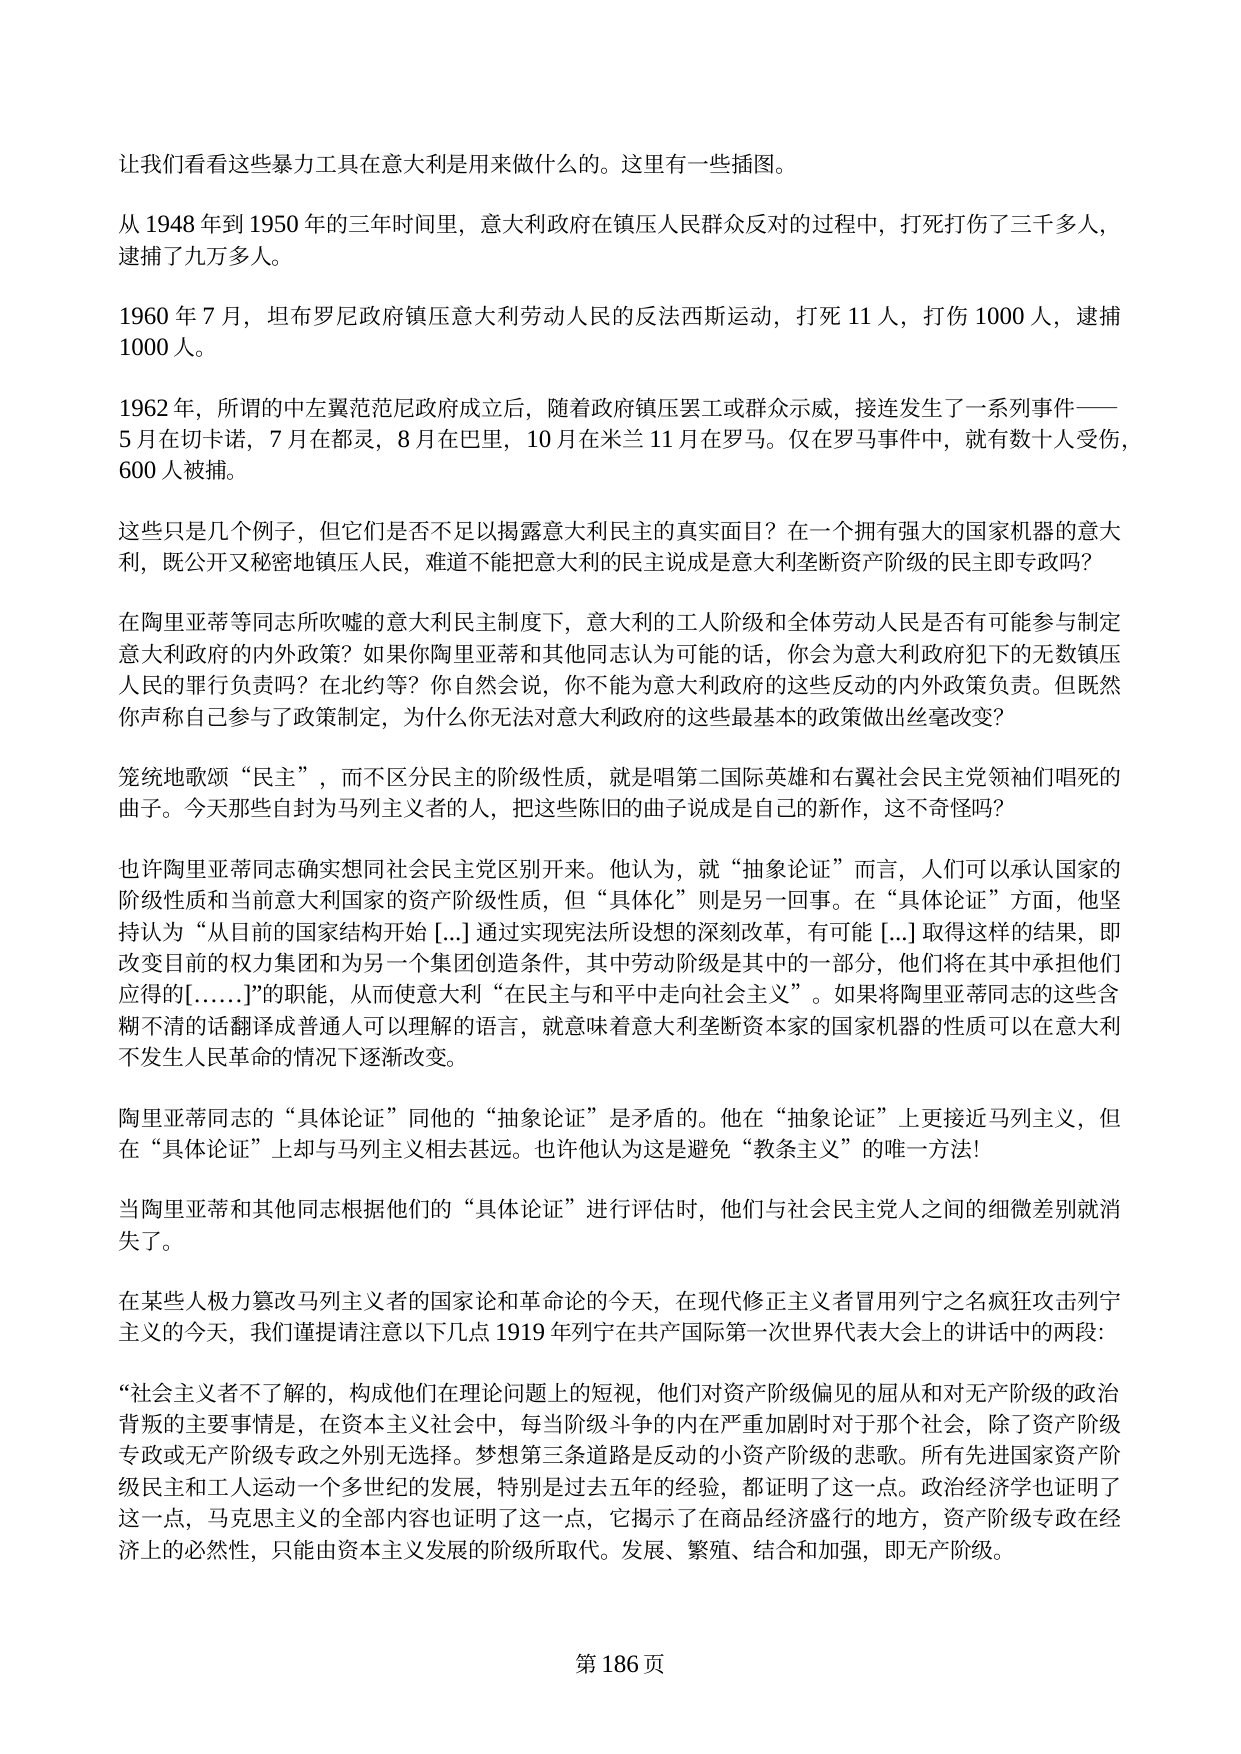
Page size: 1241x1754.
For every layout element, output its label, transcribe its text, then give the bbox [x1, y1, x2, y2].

text 陶里亚蒂同志的“具体论证”同他的“抽象论证”是矛盾的。他在“抽象论证”上更接近马列主义，但在“具体论证”上却与马列主义相去甚远。也许他认为这是避免“教条主义”的唯一方法！ [118, 1101, 1122, 1164]
text 也许陶里亚蒂同志确实想同社会民主党区别开来。他认为，就“抽象论证”而言，人们可以承认国家的阶级性质和当前意大利国家的资产阶级性质，但“具体化”则是另一回事。在“具体论证”方面，他坚持认为“从目前的国家结构开始 [...] 通过实现宪法所设想的深刻改革，有可能 [...] 取得这样的结果，即改变目前的权力集团和为另一个集团创造条件，其中劳动阶级是其中的一部分，他们将在其中承担他们应得的[……]”的职能，从而使意大利“在民主与和平中走向社会主义”。如果将陶里亚蒂同志的这些含糊不清的话翻译成普通人可以理解的语言，就意味着意大利垄断资本家的国家机器的性质可以在意大利不发生人民革命的情况下逐渐改变。 [118, 852, 1122, 1072]
text 让我们看看这些暴力工具在意大利是用来做什么的。这里有一些插图。 [118, 147, 1122, 179]
text “社会主义者不了解的，构成他们在理论问题上的短视，他们对资产阶级偏见的屈从和对无产阶级的政治背叛的主要事情是，在资本主义社会中，每当阶级斗争的内在严重加剧时对于那个社会，除了资产阶级专政或无产阶级专政之外别无选择。梦想第三条道路是反动的小资产阶级的悲歌。所有先进国家资产阶级民主和工人运动一个多世纪的发展，特别是过去五年的经验，都证明了这一点。政治经济学也证明了这一点，马克思主义的全部内容也证明了这一点，它揭示了在商品经济盛行的地方，资产阶级专政在经济上的必然性，只能由资本主义发展的阶级所取代。发展、繁殖、结合和加强，即无产阶级。 [118, 1376, 1122, 1564]
text 当陶里亚蒂和其他同志根据他们的“具体论证”进行评估时，他们与社会民主党人之间的细微差别就消失了。 [118, 1192, 1122, 1255]
text 在某些人极力篡改马列主义者的国家论和革命论的今天，在现代修正主义者冒用列宁之名疯狂攻击列宁主义的今天，我们谨提请注意以下几点1919年列宁在共产国际第一次世界代表大会上的讲话中的两段： [118, 1284, 1122, 1347]
text 在陶里亚蒂等同志所吹嘘的意大利民主制度下，意大利的工人阶级和全体劳动人民是否有可能参与制定意大利政府的内外政策？如果你陶里亚蒂和其他同志认为可能的话，你会为意大利政府犯下的无数镇压人民的罪行负责吗？在北约等？你自然会说，你不能为意大利政府的这些反动的内外政策负责。但既然你声称自己参与了政策制定，为什么你无法对意大利政府的这些最基本的政策做出丝毫改变？ [118, 606, 1122, 731]
text 笼统地歌颂“民主”，而不区分民主的阶级性质，就是唱第二国际英雄和右翼社会民主党领袖们唱死的曲子。今天那些自封为马列主义者的人，把这些陈旧的曲子说成是自己的新作，这不奇怪吗？ [118, 760, 1122, 823]
text 1960年7月，坦布罗尼政府镇压意大利劳动人民的反法西斯运动，打死11人，打伤1000人，逮捕1000人。 [118, 299, 1122, 362]
text 这些只是几个例子，但它们是否不足以揭露意大利民主的真实面目？在一个拥有强大的国家机器的意大利，既公开又秘密地镇压人民，难道不能把意大利的民主说成是意大利垄断资产阶级的民主即专政吗？ [118, 514, 1122, 577]
text 1962年，所谓的中左翼范范尼政府成立后，随着政府镇压罢工或群众示威，接连发生了一系列事件——5月在切卡诺，7月在都灵，8月在巴里，10月在米兰11月在罗马。仅在罗马事件中，就有数十人受伤，600人被捕。 [118, 391, 1122, 485]
text 从1948年到1950年的三年时间里，意大利政府在镇压人民群众反对的过程中，打死打伤了三千多人，逮捕了九万多人。 [118, 207, 1122, 270]
